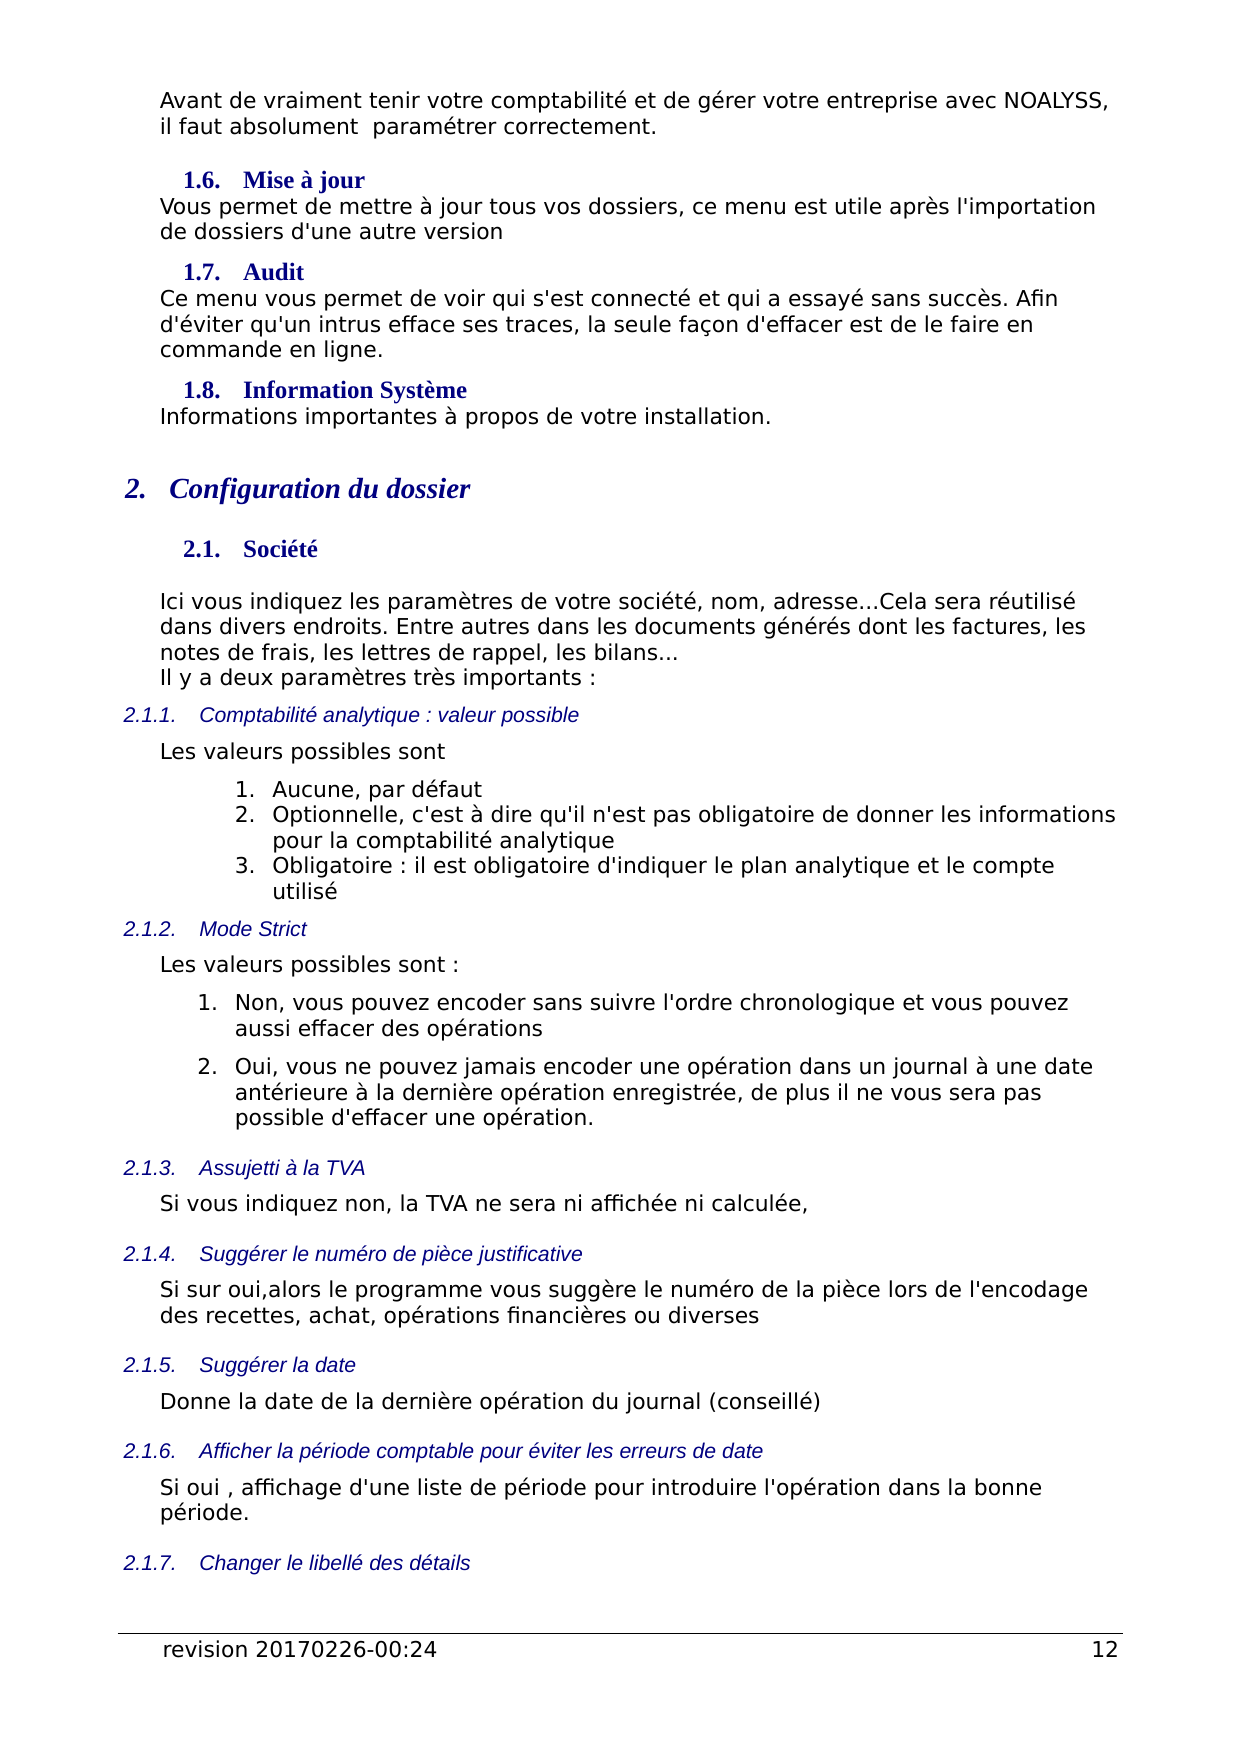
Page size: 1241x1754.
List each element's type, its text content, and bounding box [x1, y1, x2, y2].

list Oui, vous ne pouvez jamais encoder une opération dans un journal à une date antérieure à la dernière opération enregistrée, de plus il ne vous sera pas possible d'effacer une opération. [197, 1054, 1123, 1131]
text Donne la date de la dernière opération du journal (conseillé) [159, 1389, 1123, 1414]
text Si sur oui,alors le programme vous suggère le numéro de la pièce lors de l'encodage des recettes, achat, opérations financières ou diverses [159, 1277, 1123, 1328]
text Vous permet de mettre à jour tous vos dossiers, ce menu est utile après l'importation de dossiers d'une autre version [159, 194, 1123, 245]
subtitle Mise à jour [177, 165, 1123, 194]
text Ici vous indiquez les paramètres de votre société, nom, adresse...Cela sera réutilisé dans divers endroits. Entre autres dans les documents générés dont les factures, les notes de frais, les lettres de rappel, les bilans... [159, 589, 1123, 665]
list Aucune, par défaut [234, 777, 1123, 802]
list Obligatoire : il est obligatoire d'indiquer le plan analytique et le compte utilisé [234, 853, 1123, 904]
text Informations importantes à propos de votre installation. [159, 404, 1123, 429]
text Avant de vraiment tenir votre comptabilité et de gérer votre entreprise avec NOALYSS, il faut absolument paramétrer correctement. [159, 88, 1123, 139]
subtitle Information Système [177, 375, 1123, 404]
subtitle Audit [177, 257, 1123, 286]
list Non, vous pouvez encoder sans suivre l'ordre chronologique et vous pouvez aussi effacer des opérations [197, 991, 1123, 1042]
text Les valeurs possibles sont [159, 739, 1123, 764]
subtitle Suggérer la date [117, 1352, 1123, 1377]
subtitle Assujetti à la TVA [117, 1155, 1123, 1179]
text Si vous indiquez non, la TVA ne sera ni affichée ni calculée, [159, 1191, 1123, 1217]
subtitle Comptabilité analytique : valeur possible [117, 703, 1123, 727]
list Optionnelle, c'est à dire qu'il n'est pas obligatoire de donner les informations pour la comptabilité analytique [234, 802, 1123, 853]
text Ce menu vous permet de voir qui s'est connecté et qui a essayé sans succès. Afin d'éviter qu'un intrus efface ses traces, la seule façon d'effacer est de le faire en commande en ligne. [159, 286, 1123, 363]
subtitle Mode Strict [117, 916, 1123, 941]
subtitle Afficher la période comptable pour éviter les erreurs de date [117, 1438, 1123, 1463]
subtitle Suggérer le numéro de pièce justificative [117, 1241, 1123, 1265]
subtitle Changer le libellé des détails [117, 1550, 1123, 1574]
text Il y a deux paramètres très importants : [159, 665, 1123, 691]
text Si oui , affichage d'une liste de période pour introduire l'opération dans la bonne période. [159, 1475, 1123, 1526]
text Les valeurs possibles sont : [159, 952, 1123, 978]
subtitle Configuration du dossier [117, 471, 1123, 505]
subtitle Société [177, 534, 1123, 563]
